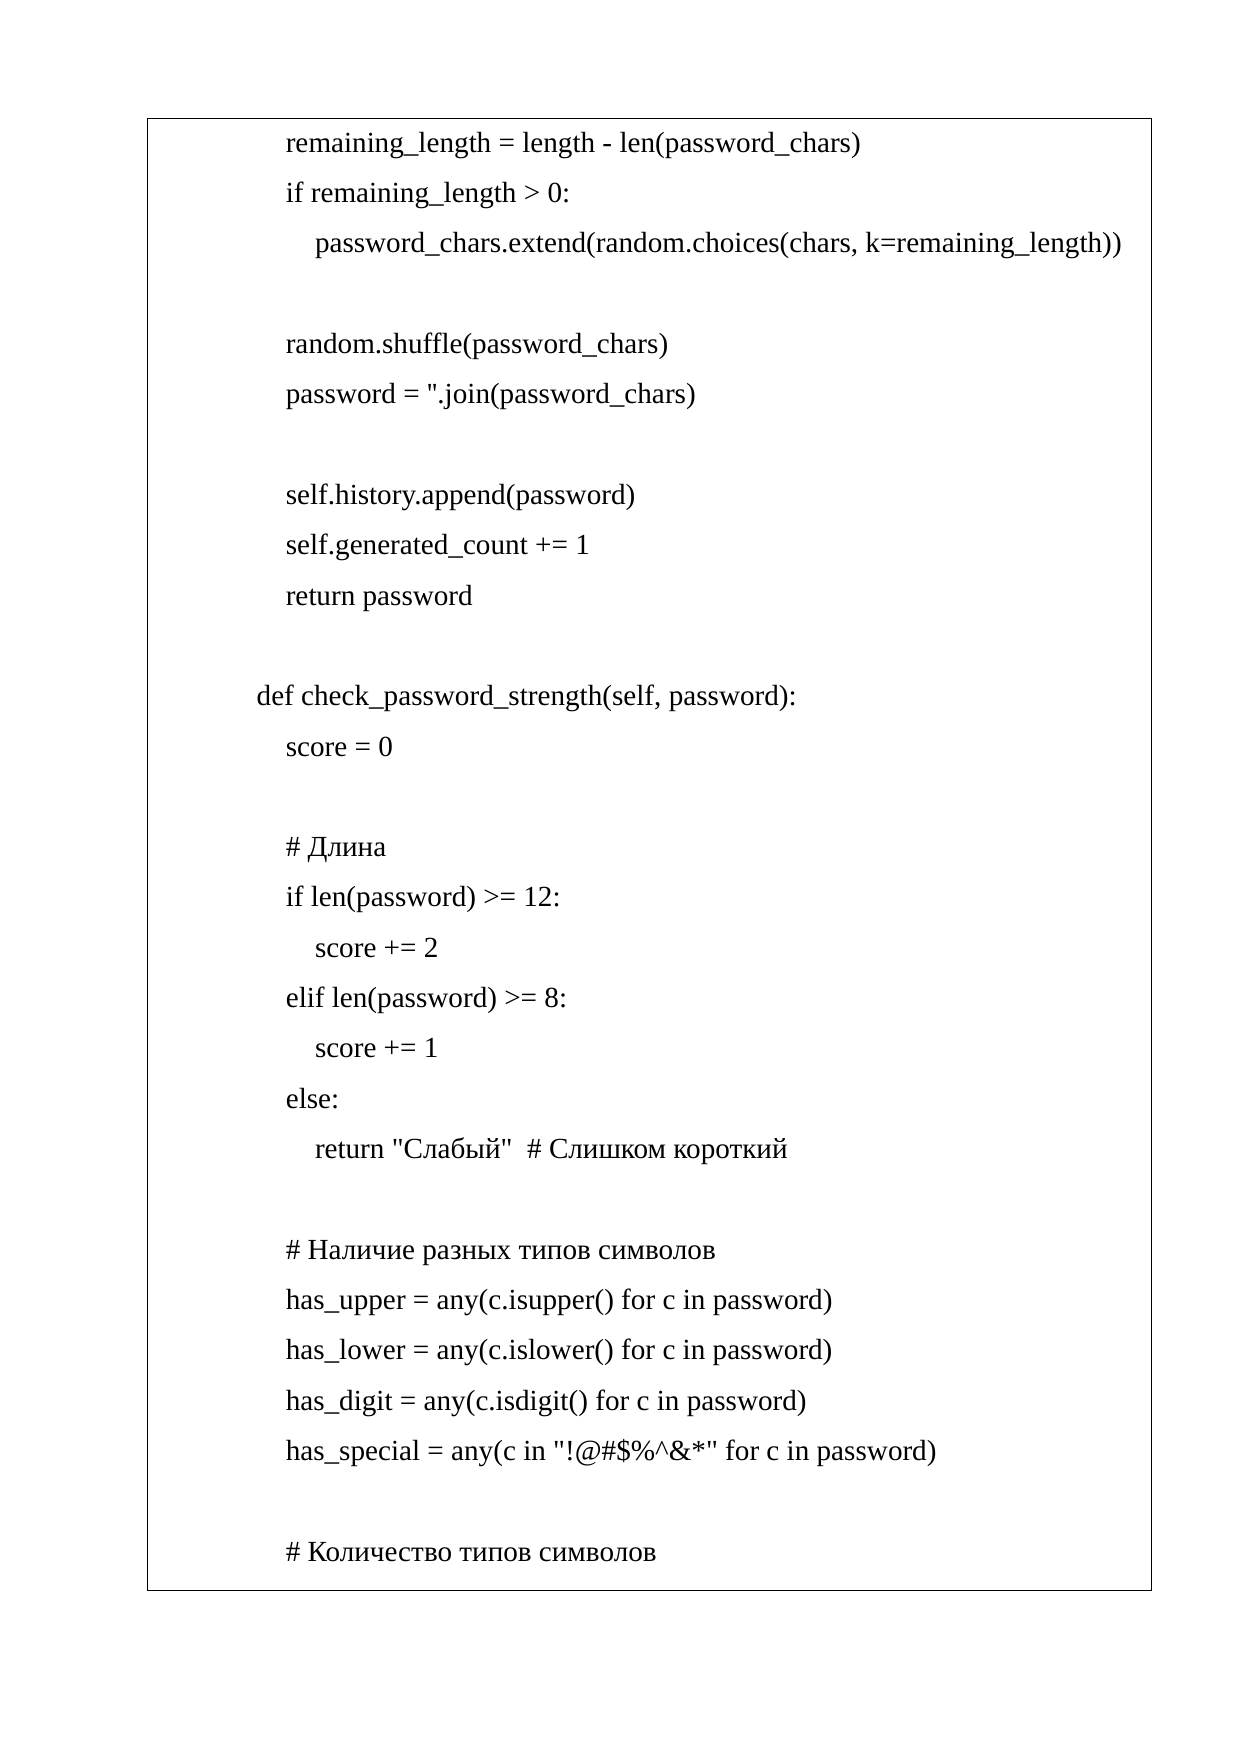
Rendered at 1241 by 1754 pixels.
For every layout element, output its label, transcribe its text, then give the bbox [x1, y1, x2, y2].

table_header remaining_length = length - len(password_chars) if remaining_length > 0: password_chars.extend(random.choices(chars, k=remaining_length)) random.shuffle(password_chars) password = ''.join(password_chars) self.history.append(password) self.generated_count += 1 return password def check_password_strength(self, password): score = 0 # Длина if len(password) >= 12: score += 2 elif len(password) >= 8: score += 1 else: return "Слабый" # Слишком короткий # Наличие разных типов символов has_upper = any(c.isupper() for c in password) has_lower = any(c.islower() for c in password) has_digit = any(c.isdigit() for c in password) has_special = any(c in "!@#$%^&*" for c in password) # Количество типов символов [148, 119, 1151, 1589]
